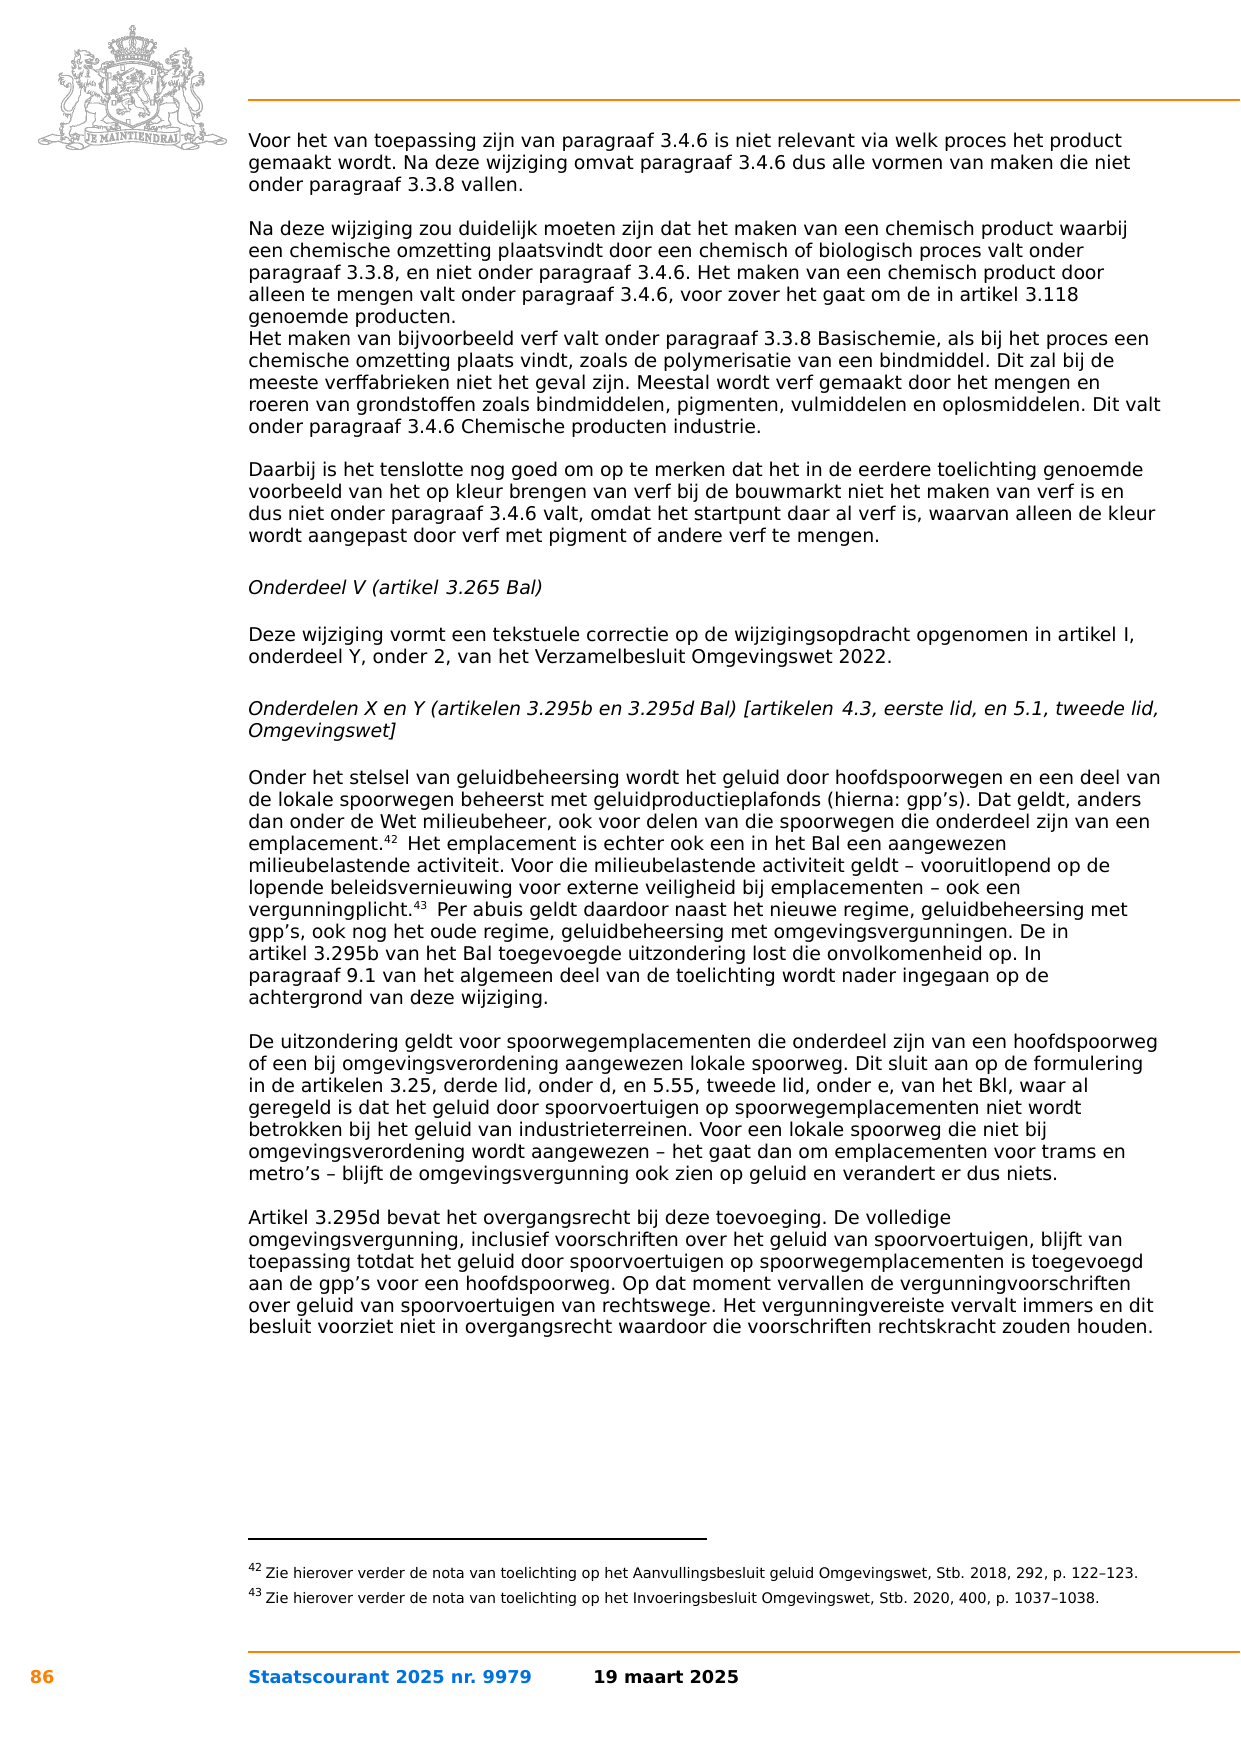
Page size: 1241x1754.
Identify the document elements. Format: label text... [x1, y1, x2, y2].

subtitle Onderdeel V (artikel 3.265 Bal) [248, 577, 1163, 599]
text Zie hierover verder de nota van toelichting op het Aanvullingsbesluit geluid Omgevingswet, Stb. 2018, 292, p. 122–123. [248, 1561, 1163, 1583]
subtitle Onderdelen X en Y (artikelen 3.295b en 3.295d Bal) [artikelen 4.3, eerste lid, en 5.1, tweede lid, Omgevingswet] [248, 698, 1163, 742]
text Het maken van bijvoorbeeld verf valt onder paragraaf 3.3.8 Basischemie, als bij het proces een chemische omzetting plaats vindt, zoals de polymerisatie van een bindmiddel. Dit zal bij de meeste verffabrieken niet het geval zijn. Meestal wordt verf gemaakt door het mengen en roeren van grondstoffen zoals bindmiddelen, pigmenten, vulmiddelen en oplosmiddelen. Dit valt onder paragraaf 3.4.6 Chemische producten industrie. [248, 328, 1163, 437]
text De uitzondering geldt voor spoorwegemplacementen die onderdeel zijn van een hoofdspoorweg of een bij omgevingsverordening aangewezen lokale spoorweg. Dit sluit aan op de formulering in de artikelen 3.25, derde lid, onder d, en 5.55, tweede lid, onder e, van het Bkl, waar al geregeld is dat het geluid door spoorvoertuigen op spoorwegemplacementen niet wordt betrokken bij het geluid van industrieterreinen. Voor een lokale spoorweg die niet bij omgevingsverordening wordt aangewezen – het gaat dan om emplacementen voor trams en metro’s – blijft de omgevingsvergunning ook zien op geluid en verandert er dus niets. [248, 1031, 1163, 1185]
text Deze wijziging vormt een tekstuele correctie op de wijzigingsopdracht opgenomen in artikel I, onderdeel Y, onder 2, van het Verzamelbesluit Omgevingswet 2022. [248, 624, 1163, 668]
text Artikel 3.295d bevat het overgangsrecht bij deze toevoeging. De volledige omgevingsvergunning, inclusief voorschriften over het geluid van spoorvoertuigen, blijft van toepassing totdat het geluid door spoorvoertuigen op spoorwegemplacementen is toegevoegd aan de gpp’s voor een hoofdspoorweg. Op dat moment vervallen de vergunningvoorschriften over geluid van spoorvoertuigen van rechtswege. Het vergunningvereiste vervalt immers en dit besluit voorziet niet in overgangsrecht waardoor die voorschriften rechtskracht zouden houden. [248, 1207, 1163, 1338]
text Zie hierover verder de nota van toelichting op het Invoeringsbesluit Omgevingswet, Stb. 2020, 400, p. 1037–1038. [248, 1586, 1163, 1608]
picture [38, 25, 227, 150]
text Voor het van toepassing zijn van paragraaf 3.4.6 is niet relevant via welk proces het product gemaakt wordt. Na deze wijziging omvat paragraaf 3.4.6 dus alle vormen van maken die niet onder paragraaf 3.3.8 vallen. [248, 130, 1163, 196]
text Onder het stelsel van geluidbeheersing wordt het geluid door hoofdspoorwegen en een deel van de lokale spoorwegen beheerst met geluidproductieplafonds (hierna: gpp’s). Dat geldt, anders dan onder de Wet milieubeheer, ook voor delen van die spoorwegen die onderdeel zijn van een emplacement. Het emplacement is echter ook een in het Bal een aangewezen milieubelastende activiteit. Voor die milieubelastende activiteit geldt – vooruitlopend op de lopende beleidsvernieuwing voor externe veiligheid bij emplacementen – ook een vergunningplicht. Per abuis geldt daardoor naast het nieuwe regime, geluidbeheersing met gpp’s, ook nog het oude regime, geluidbeheersing met omgevingsvergunningen. De in artikel 3.295b van het Bal toegevoegde uitzondering lost die onvolkomenheid op. In paragraaf 9.1 van het algemeen deel van de toelichting wordt nader ingegaan op de achtergrond van deze wijziging. [248, 767, 1163, 1009]
text Na deze wijziging zou duidelijk moeten zijn dat het maken van een chemisch product waarbij een chemische omzetting plaatsvindt door een chemisch of biologisch proces valt onder paragraaf 3.3.8, en niet onder paragraaf 3.4.6. Het maken van een chemisch product door alleen te mengen valt onder paragraaf 3.4.6, voor zover het gaat om de in artikel 3.118 genoemde producten. [248, 218, 1163, 328]
text Daarbij is het tenslotte nog goed om op te merken dat het in de eerdere toelichting genoemde voorbeeld van het op kleur brengen van verf bij de bouwmarkt niet het maken van verf is en dus niet onder paragraaf 3.4.6 valt, omdat het startpunt daar al verf is, waarvan alleen de kleur wordt aangepast door verf met pigment of andere verf te mengen. [248, 459, 1163, 547]
